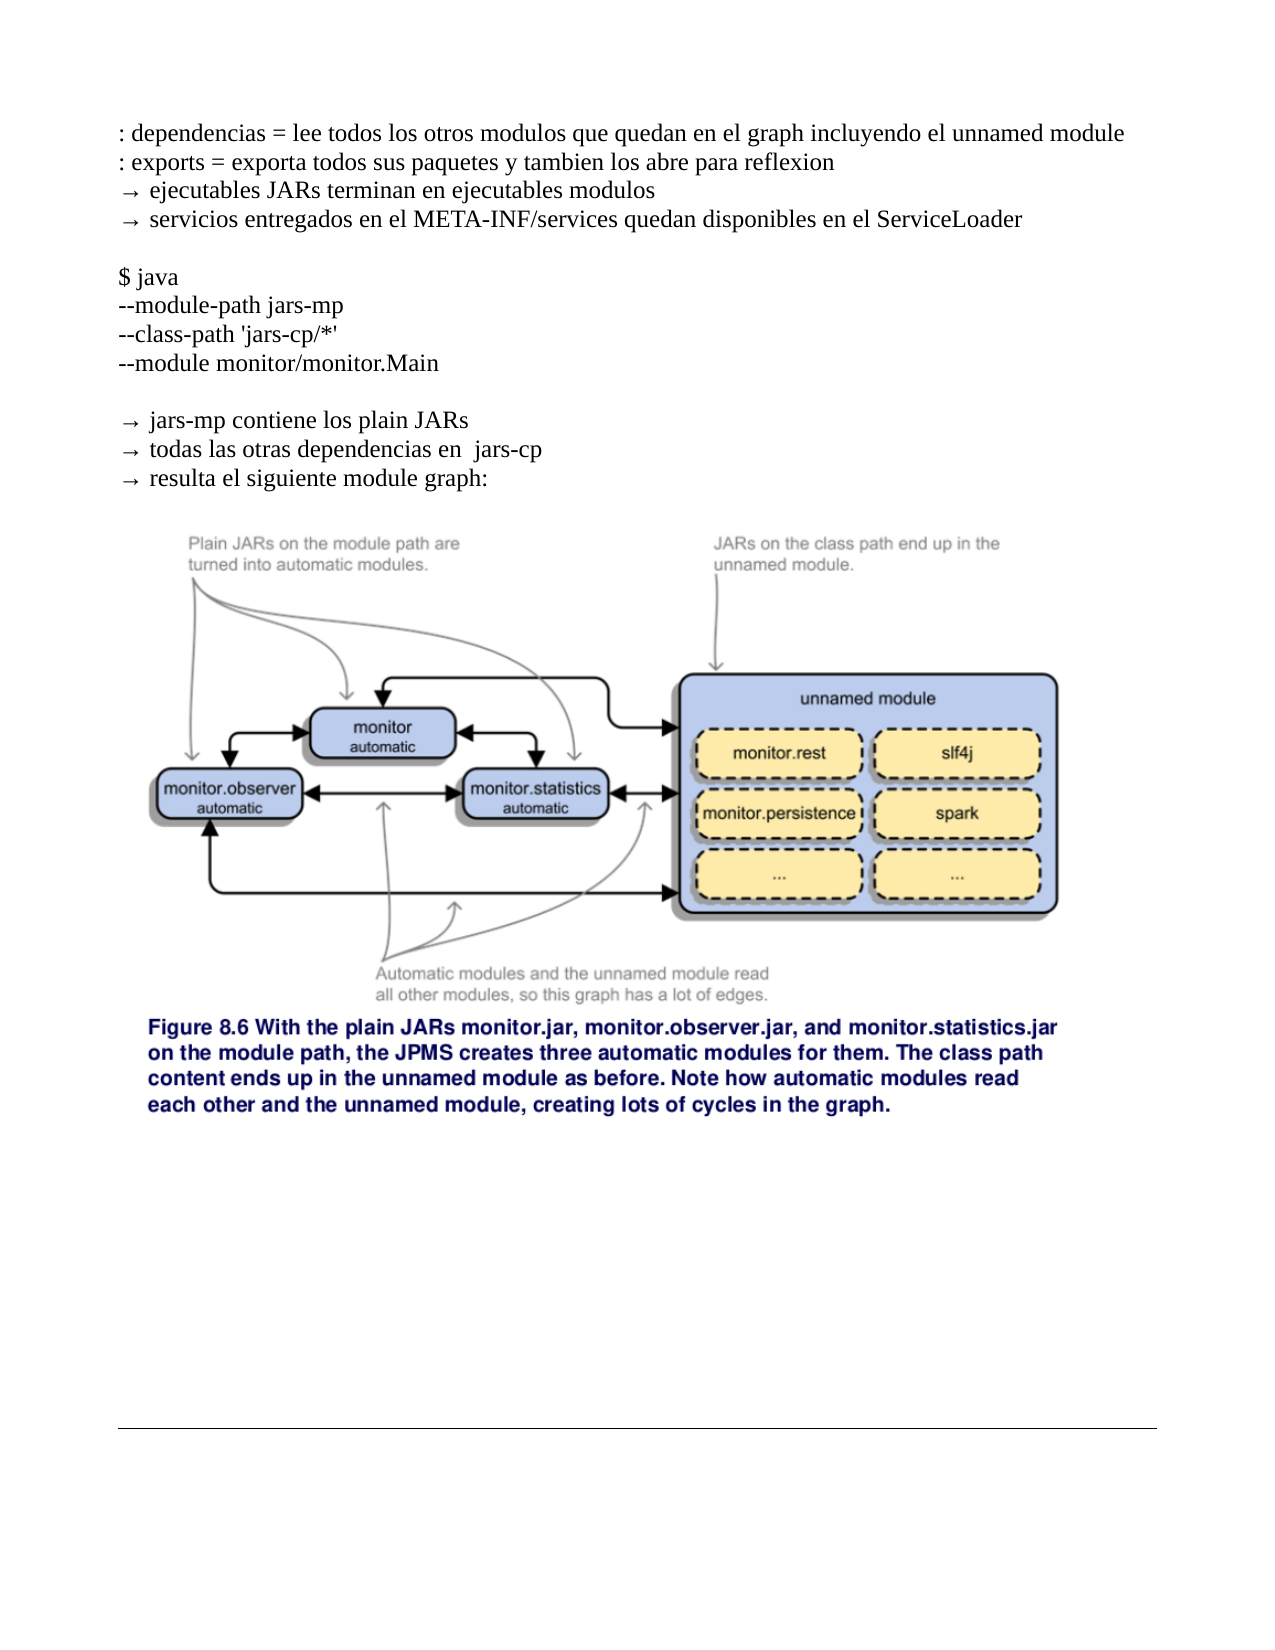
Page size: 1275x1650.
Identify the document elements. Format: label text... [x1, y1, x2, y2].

text : exports = exporta todos sus paquetes y tambien los abre para reflexion [118, 147, 1157, 176]
text : dependencias = lee todos los otros modulos que quedan en el graph incluyendo el unnamed module [118, 118, 1157, 147]
text → servicios entregados en el META-INF/services quedan disponibles en el ServiceLoader [118, 204, 1157, 233]
text → ejecutables JARs terminan en ejecutables modulos [118, 176, 1157, 204]
text → todas las otras dependencias en jars-cp [118, 434, 1157, 463]
picture [118, 520, 1067, 1136]
text --class-path 'jars-cp/*' [118, 319, 1157, 348]
text --module-path jars-mp [118, 291, 1157, 319]
text $ java [118, 262, 1157, 291]
text → resulta el siguiente module graph: [118, 463, 1157, 492]
text → jars-mp contiene los plain JARs [118, 406, 1157, 434]
text --module monitor/monitor.Main [118, 348, 1157, 377]
